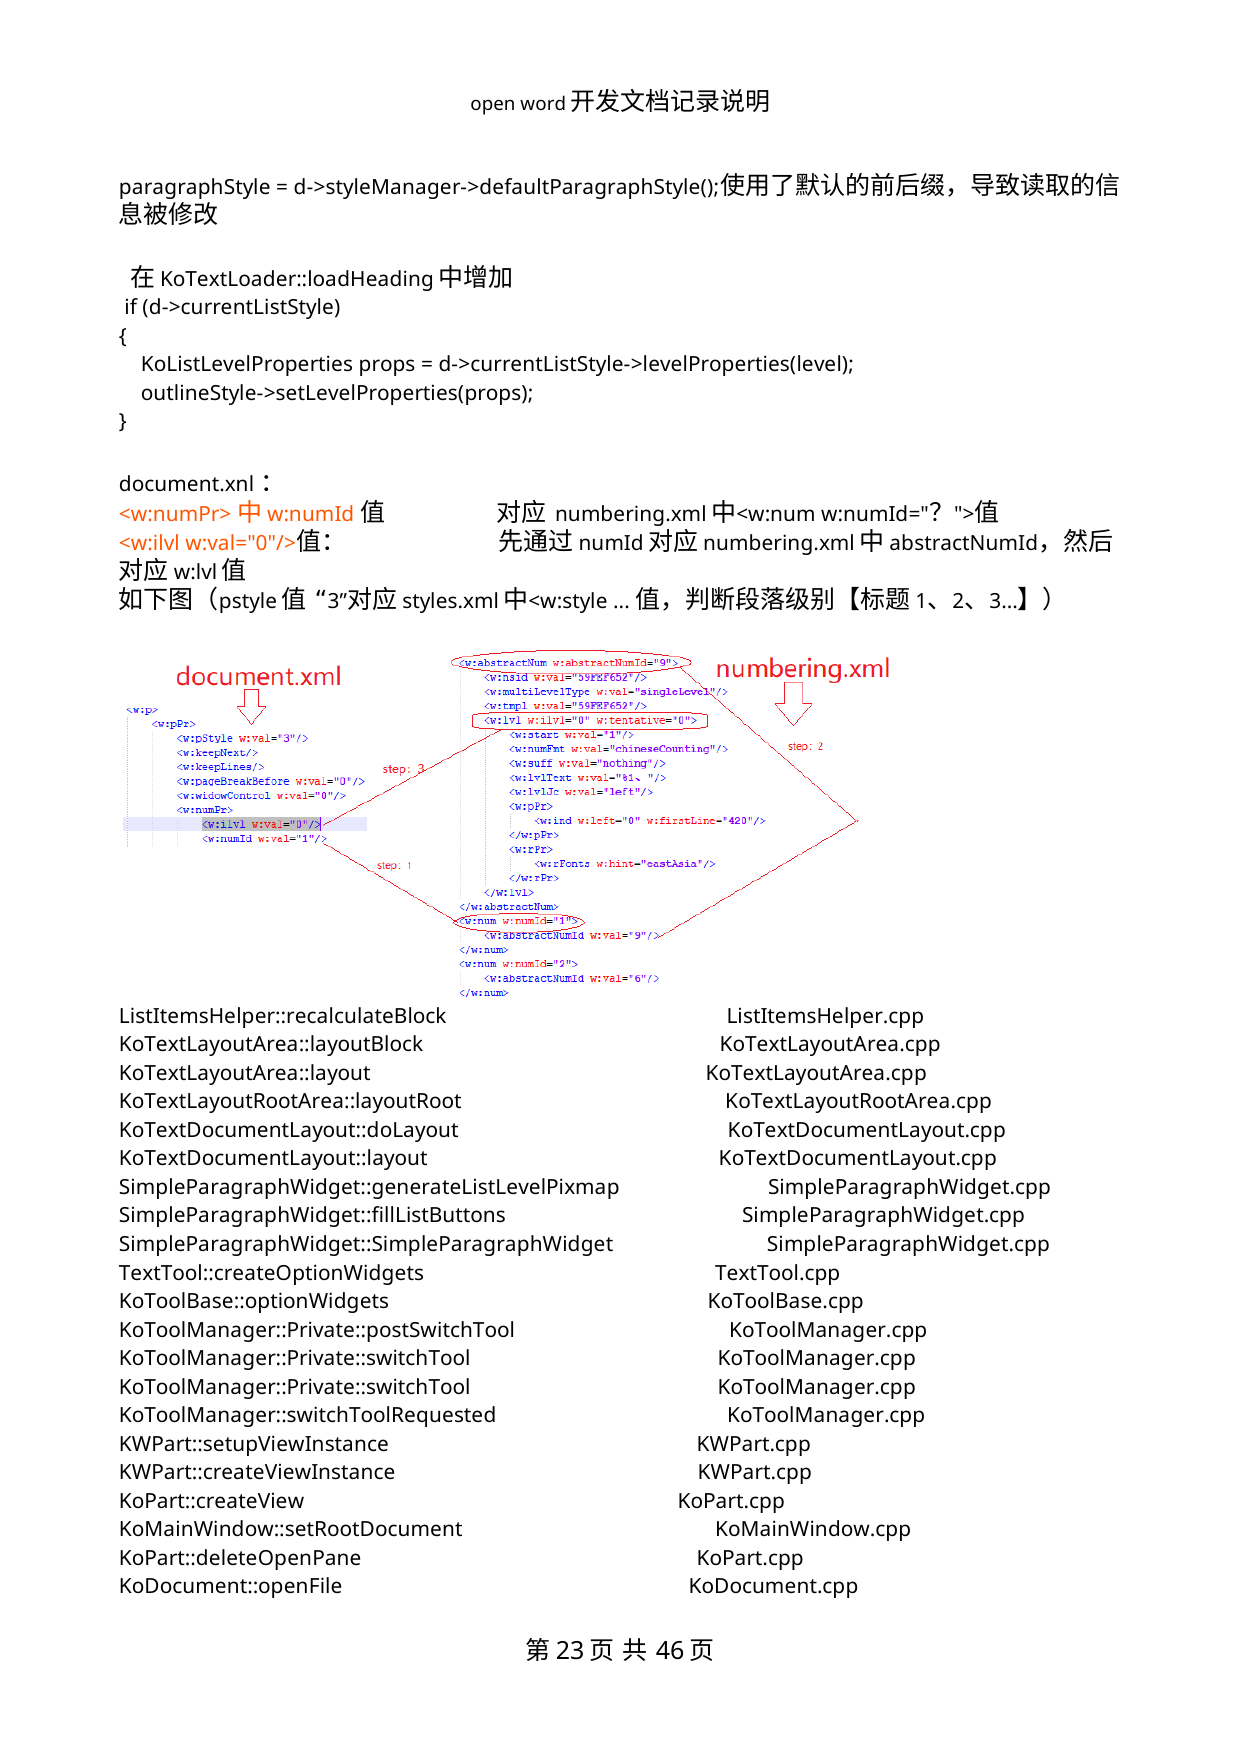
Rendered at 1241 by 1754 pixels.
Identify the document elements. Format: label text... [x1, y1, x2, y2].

text KoDocument::openFile KoDocument.cpp [119, 1571, 1121, 1600]
text } [119, 406, 1121, 435]
text KoPart::createView KoPart.cpp [119, 1486, 1121, 1514]
text KoToolBase::optionWidgets KoToolBase.cpp [119, 1286, 1121, 1314]
text if (d->currentListStyle) [119, 292, 1121, 321]
text KoTextLayoutArea::layoutBlock KoTextLayoutArea.cpp [119, 1029, 1121, 1058]
text KoToolManager::switchToolRequested KoToolManager.cpp [119, 1400, 1121, 1429]
text KWPart::createViewInstance KWPart.cpp [119, 1457, 1121, 1486]
text outlineStyle->setLevelProperties(props); [119, 378, 1121, 406]
text document.xnl ： [119, 469, 1121, 498]
text 如下图（pstyle值 “3”对应styles.xml中<w:style ... 值，判断段落级别【标题1、2、3...】） [119, 585, 1121, 614]
text KoToolManager::Private::switchTool KoToolManager.cpp [119, 1343, 1121, 1372]
text KoToolManager::Private::postSwitchTool KoToolManager.cpp [119, 1314, 1121, 1343]
text KoListLevelProperties props = d->currentListStyle->levelProperties(level); [119, 349, 1121, 378]
text TextTool::createOptionWidgets TextTool.cpp [119, 1257, 1121, 1286]
text SimpleParagraphWidget::fillListButtons SimpleParagraphWidget.cpp [119, 1200, 1121, 1229]
text { [119, 321, 1121, 349]
picture [118, 648, 897, 1001]
text KoTextLayoutArea::layout KoTextLayoutArea.cpp [119, 1058, 1121, 1086]
text KoTextDocumentLayout::layout KoTextDocumentLayout.cpp [119, 1143, 1121, 1172]
text KoTextLayoutRootArea::layoutRoot KoTextLayoutRootArea.cpp [119, 1086, 1121, 1115]
text paragraphStyle = d->styleManager->defaultParagraphStyle();使用了默认的前后缀，导致读取的信息被修改 [119, 171, 1121, 229]
text 在KoTextLoader::loadHeading中增加 [119, 263, 1121, 292]
text KoMainWindow::setRootDocument KoMainWindow.cpp [119, 1514, 1121, 1543]
text KoTextDocumentLayout::doLayout KoTextDocumentLayout.cpp [119, 1115, 1121, 1143]
text <w:ilvl w:val="0"/>值： 先通过numId对应numbering.xml中abstractNumId，然后对应w:lvl值 [119, 527, 1121, 585]
text KWPart::setupViewInstance KWPart.cpp [119, 1429, 1121, 1457]
text ListItemsHelper::recalculateBlock ListItemsHelper.cpp [119, 1001, 1121, 1029]
text SimpleParagraphWidget::SimpleParagraphWidget SimpleParagraphWidget.cpp [119, 1229, 1121, 1257]
text KoToolManager::Private::switchTool KoToolManager.cpp [119, 1372, 1121, 1400]
text KoPart::deleteOpenPane KoPart.cpp [119, 1543, 1121, 1571]
text <w:numPr> 中w:numId 值 对应 numbering.xml中<w:num w:numId="？">值 [119, 498, 1121, 527]
text SimpleParagraphWidget::generateListLevelPixmap SimpleParagraphWidget.cpp [119, 1172, 1121, 1200]
